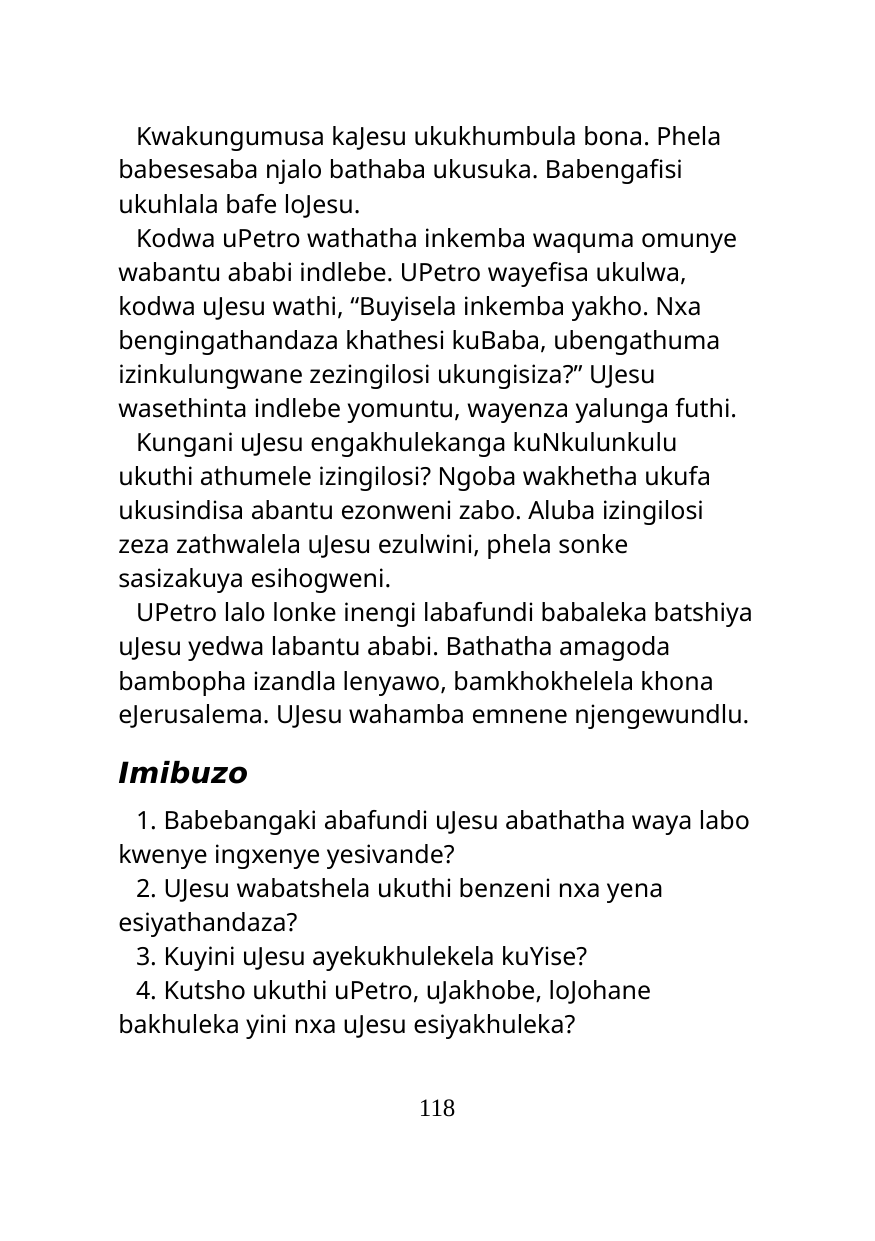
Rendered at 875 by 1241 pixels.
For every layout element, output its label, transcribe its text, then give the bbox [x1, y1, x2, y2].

text Kodwa uPetro wathatha inkemba waquma omunye wabantu ababi indlebe. UPetro wayefisa ukulwa, kodwa uJesu wathi, “Buyisela inkemba yakho. Nxa bengingathandaza khathesi kuBaba, ubengathuma izinkulungwane zezingilosi ukungisiza?” UJesu wasethinta indlebe yomuntu, wayenza yalunga futhi. [118, 220, 756, 425]
list UJesu wabatshela ukuthi benzeni nxa yena esiyathandaza? [118, 871, 756, 939]
list Kutsho ukuthi uPetro, uJakhobe, loJohane bakhuleka yini nxa uJesu esiyakhuleka? [118, 973, 756, 1041]
text UPetro lalo lonke inengi labafundi babaleka batshiya uJesu yedwa labantu ababi. Bathatha amagoda bambopha izandla lenyawo, bamkhokhelela khona eJerusalema. UJesu wahamba emnene njengewundlu. [118, 595, 756, 731]
text Kwakungumusa kaJesu ukukhumbula bona. Phela babesesaba njalo bathaba ukusuka. Babengafisi ukuhlala bafe loJesu. [118, 118, 756, 220]
subtitle Imibuzo [118, 756, 756, 790]
text Kungani uJesu engakhulekanga kuNkulunkulu ukuthi athumele izingilosi? Ngoba wakhetha ukufa ukusindisa abantu ezonweni zabo. Aluba izingilosi zeza zathwalela uJesu ezulwini, phela sonke sasizakuya esihogweni. [118, 425, 756, 595]
list Kuyini uJesu ayekukhulekela kuYise? [118, 939, 756, 973]
list Babebangaki abafundi uJesu abathatha waya labo kwenye ingxenye yesivande? [118, 803, 756, 871]
